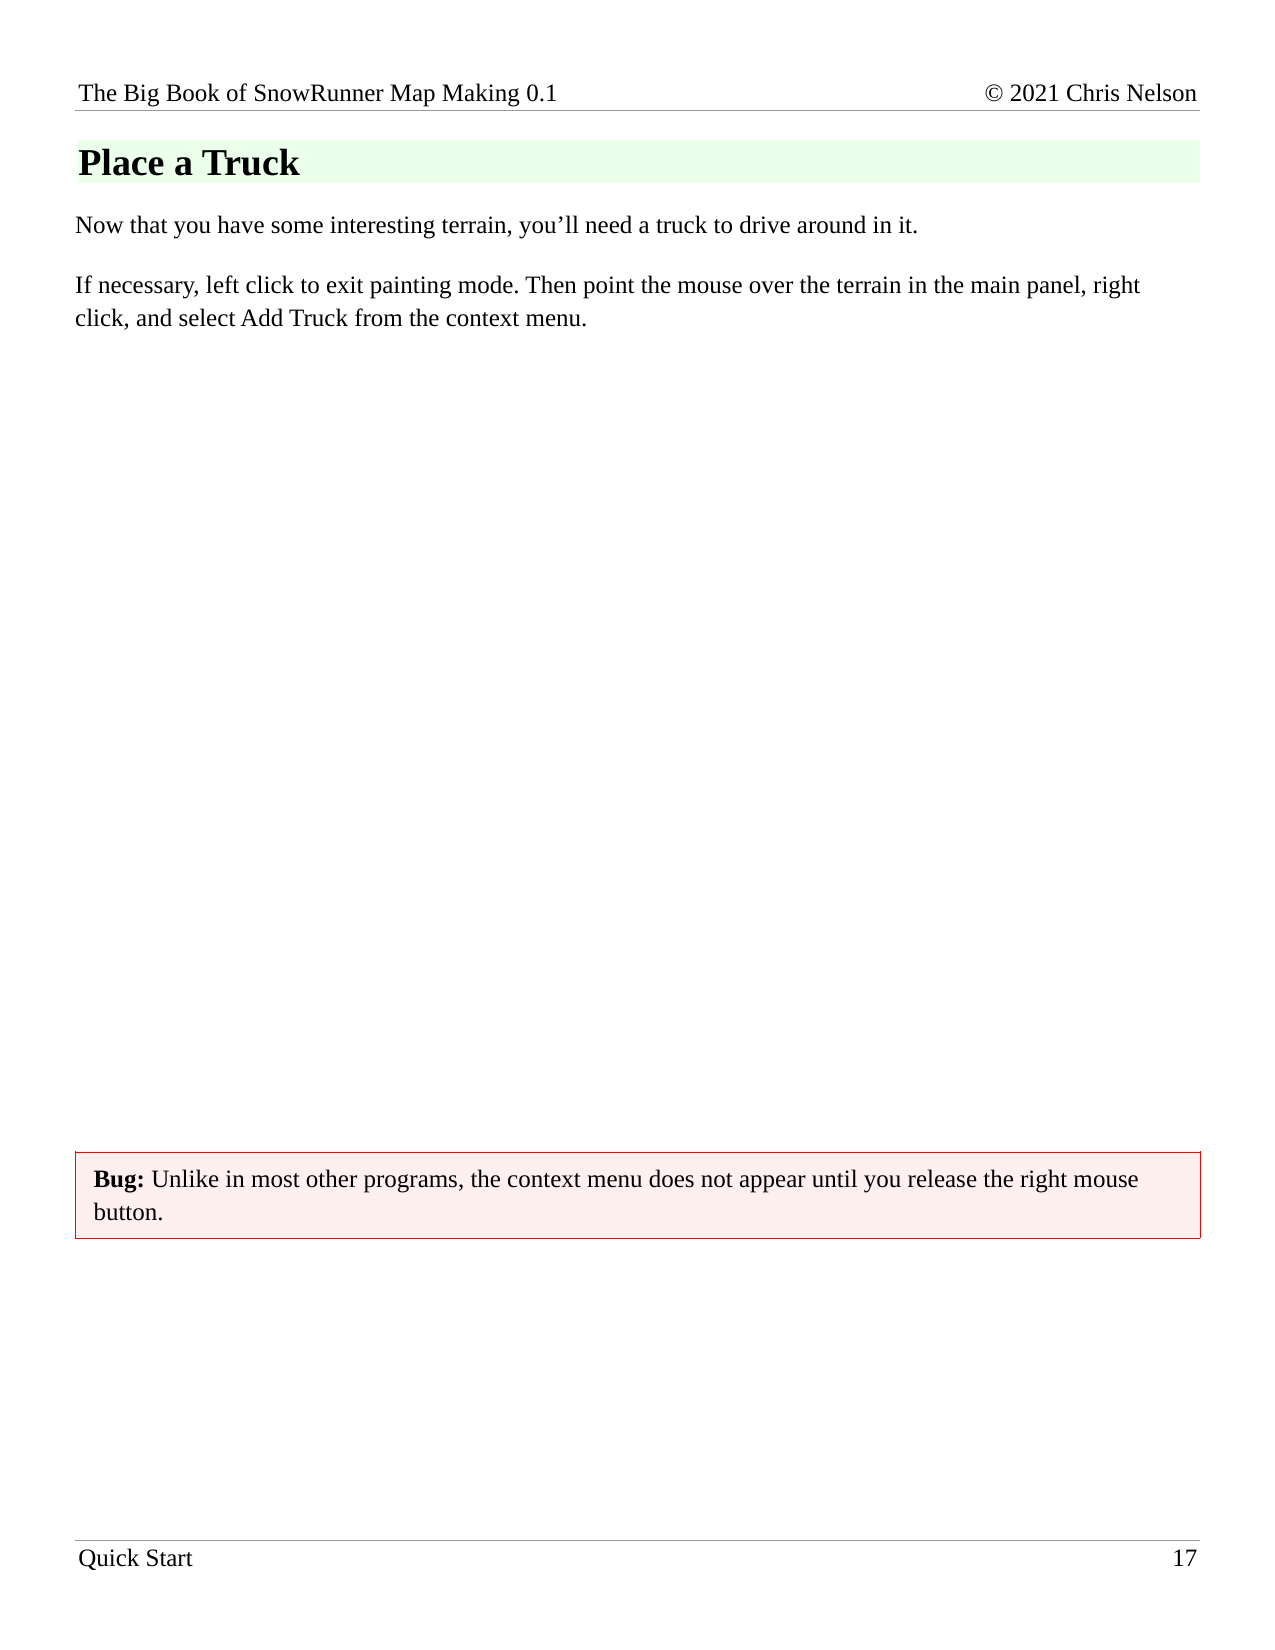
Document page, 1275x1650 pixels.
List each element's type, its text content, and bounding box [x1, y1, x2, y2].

list Unlike in most other programs, the context menu does not appear until you release the right mouse button. [76, 1153, 1200, 1238]
text Now that you have some interesting terrain, you’ll need a truck to drive around in it. [75, 211, 1200, 239]
text If necessary, left click to exit painting mode. Then point the mouse over the terrain in the main panel, right click, and select Add Truck from the context menu. [75, 271, 1200, 332]
subtitle Place a Truck [78, 140, 1200, 183]
